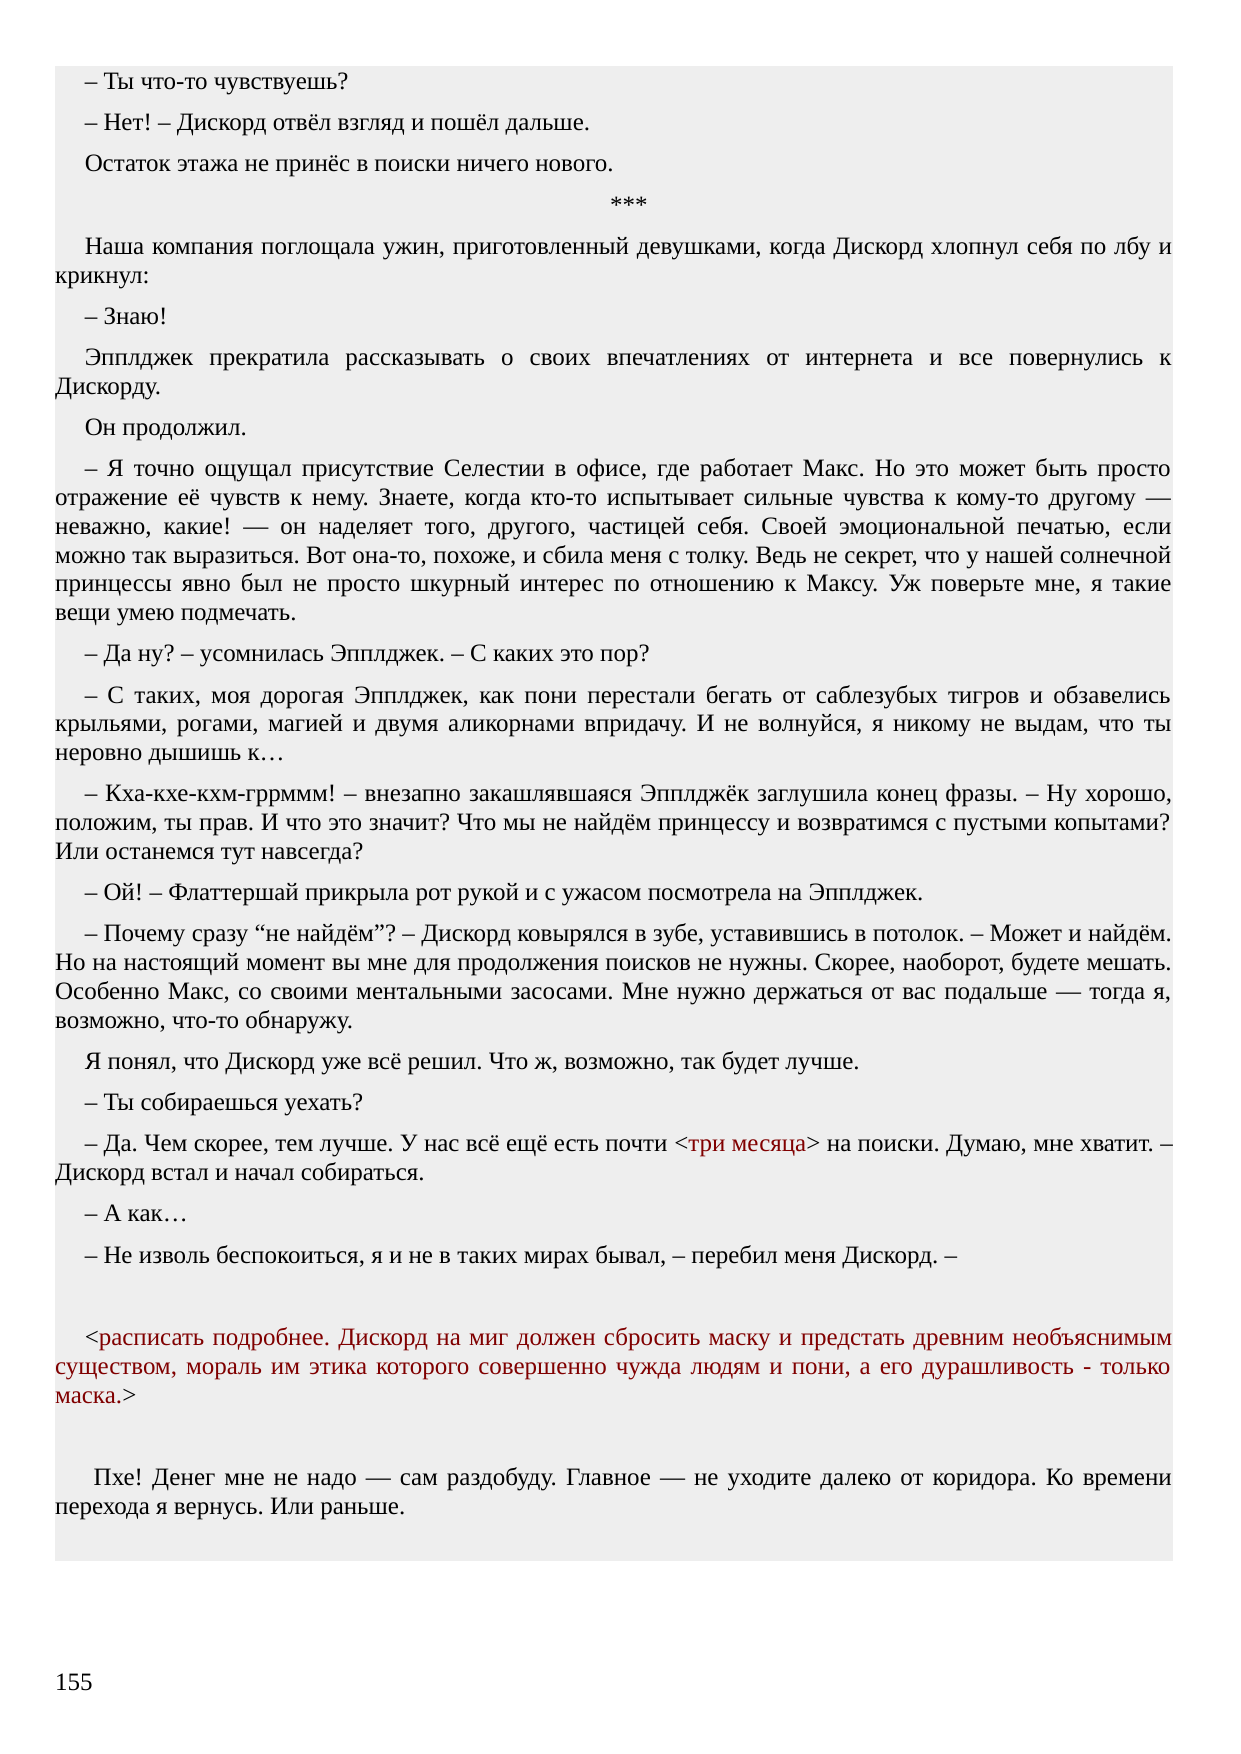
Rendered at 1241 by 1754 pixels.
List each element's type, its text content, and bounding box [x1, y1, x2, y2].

text – Ой! – Флаттершай прикрыла рот рукой и с ужасом посмотрела на Эпплджек. [55, 877, 1173, 906]
text – Почему сразу “не найдём”? – Дискорд ковырялся в зубе, уставившись в потолок. – Может и найдём. Но на настоящий момент вы мне для продолжения поисков не нужны. Скорее, наоборот, будете мешать. Особенно Макс, со своими ментальными засосами. Мне нужно держаться от вас подальше — тогда я, возможно, что-то обнаружу. [55, 918, 1173, 1033]
text – Ты что-то чувствуешь? [55, 66, 1173, 95]
text – Ты собираешься уехать? [55, 1087, 1173, 1116]
text Эпплджек прекратила рассказывать о своих впечатлениях от интернета и все повернулись к Дискорду. [55, 342, 1173, 400]
text Пхе! Денег мне не надо — сам раздобуду. Главное — не уходите далеко от коридора. Ко времени перехода я вернусь. Или раньше. [55, 1462, 1173, 1520]
text – А как… [55, 1198, 1173, 1227]
text – Да ну? – усомнилась Эпплджек. – С каких это пор? [55, 638, 1173, 667]
text *** [55, 190, 1173, 218]
text <расписать подробнее. Дискорд на миг должен сбросить маску и предстать древним необъяснимым существом, мораль им этика которого совершенно чужда людям и пони, а его дурашливость - только маска.> [55, 1322, 1173, 1408]
text Наша компания поглощала ужин, приготовленный девушками, когда Дискорд хлопнул себя по лбу и крикнул: [55, 231, 1173, 288]
text – Я точно ощущал присутствие Селестии в офисе, где работает Макс. Но это может быть просто отражение её чувств к нему. Знаете, когда кто-то испытывает сильные чувства к кому-то другому — неважно, какие! — он наделяет того, другого, частицей себя. Своей эмоциональной печатью, если можно так выразиться. Вот она-то, похоже, и сбила меня с толку. Ведь не секрет, что у нашей солнечной принцессы явно был не просто шкурный интерес по отношению к Максу. Уж поверьте мне, я такие вещи умею подмечать. [55, 453, 1173, 626]
text – Не изволь беспокоиться, я и не в таких мирах бывал, – перебил меня Дискорд. – [55, 1240, 1173, 1268]
text Остаток этажа не принёс в поиски ничего нового. [55, 148, 1173, 177]
text – Кха-кхе-кхм-гррммм! – внезапно закашлявшаяся Эпплджёк заглушила конец фразы. – Ну хорошо, положим, ты прав. И что это значит? Что мы не найдём принцессу и возвратимся с пустыми копытами? Или останемся тут навсегда? [55, 778, 1173, 865]
text – Нет! – Дискорд отвёл взгляд и пошёл дальше. [55, 107, 1173, 136]
text Он продолжил. [55, 412, 1173, 441]
text Я понял, что Дискорд уже всё решил. Что ж, возможно, так будет лучше. [55, 1046, 1173, 1075]
text – Да. Чем скорее, тем лучше. У нас всё ещё есть почти <три месяца> на поиски. Думаю, мне хватит. – Дискорд встал и начал собираться. [55, 1128, 1173, 1186]
text – С таких, моя дорогая Эпплджек, как пони перестали бегать от саблезубых тигров и обзавелись крыльями, рогами, магией и двумя аликорнами впридачу. И не волнуйся, я никому не выдам, что ты неровно дышишь к… [55, 680, 1173, 766]
text – Знаю! [55, 301, 1173, 330]
